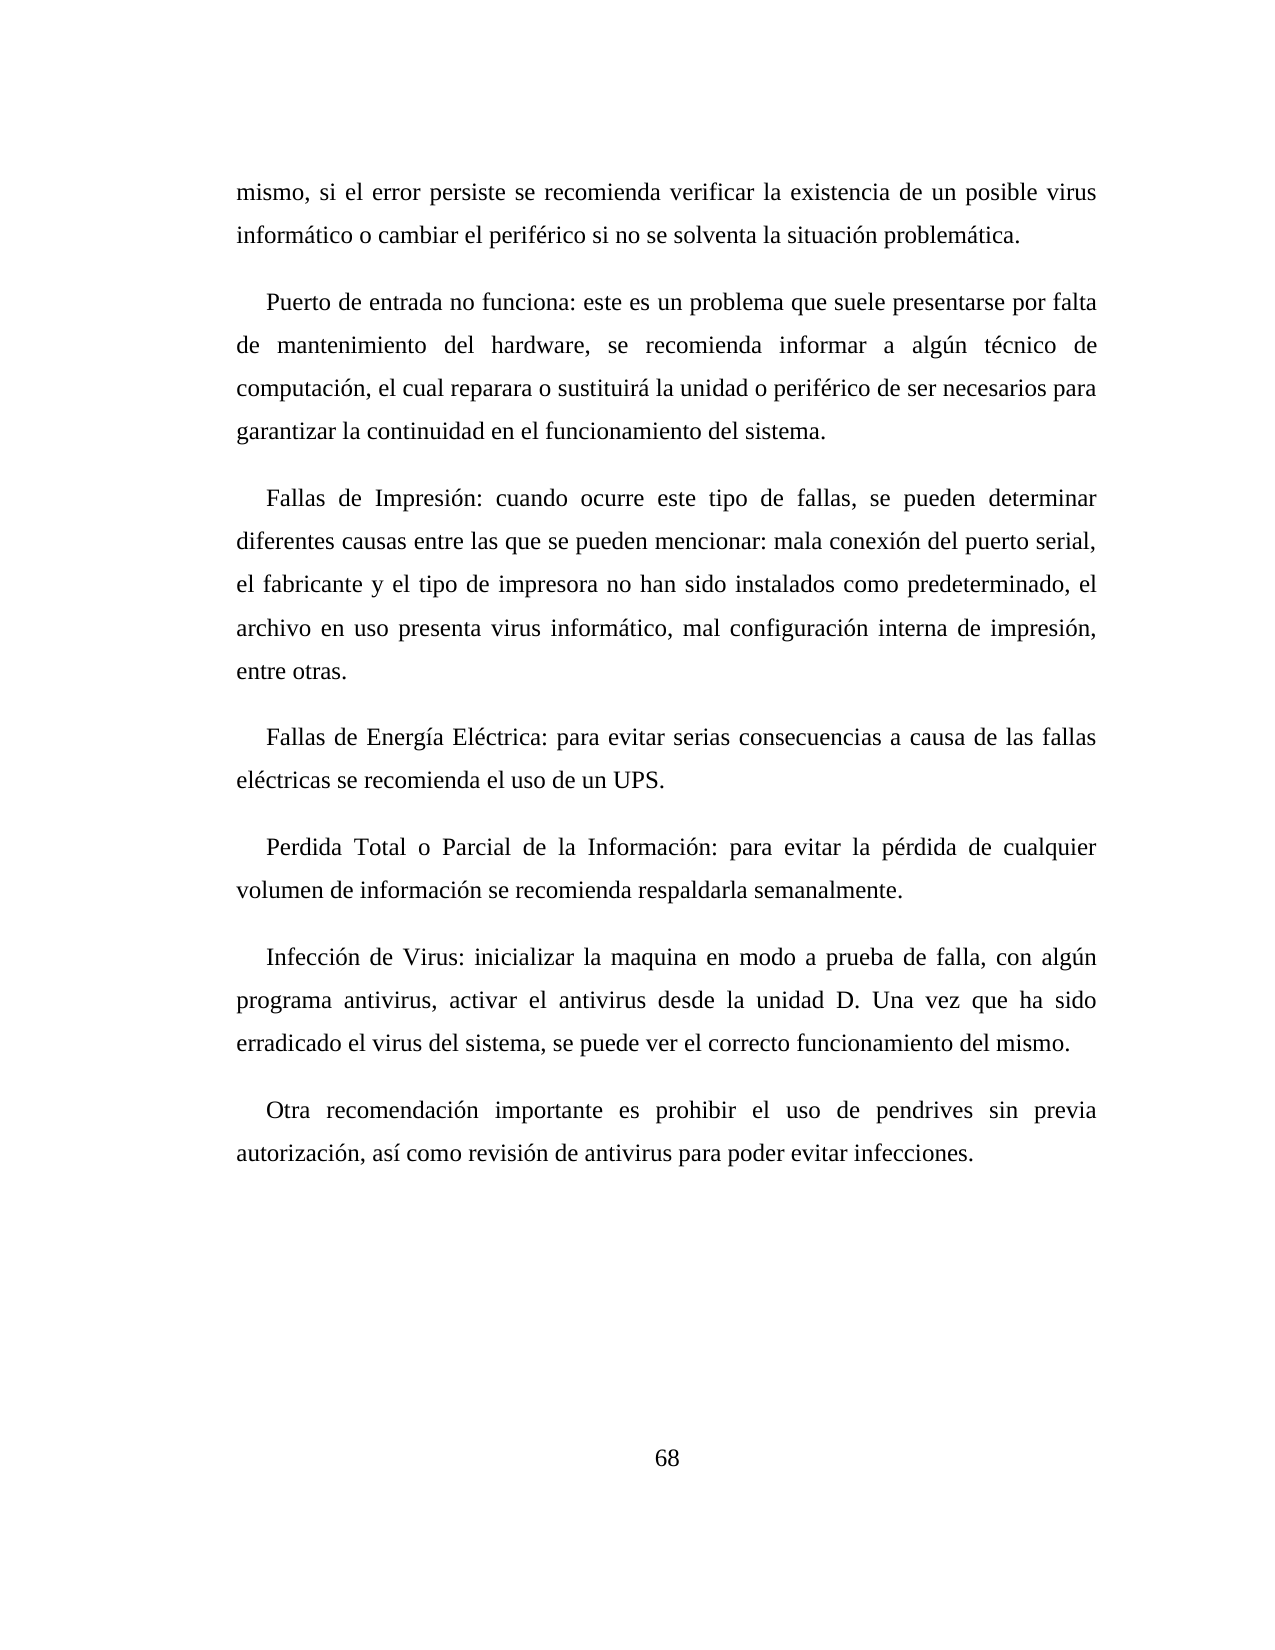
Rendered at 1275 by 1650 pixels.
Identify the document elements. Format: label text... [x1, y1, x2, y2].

text Perdida Total o Parcial de la Información: para evitar la pérdida de cualquier volumen de información se recomienda respaldarla semanalmente. [236, 832, 1098, 904]
text Fallas de Energía Eléctrica: para evitar serias consecuencias a causa de las fallas eléctricas se recomienda el uso de un UPS. [236, 722, 1098, 794]
text Puerto de entrada no funciona: este es un problema que suele presentarse por falta de mantenimiento del hardware, se recomienda informar a algún técnico de computación, el cual reparara o sustituirá la unidad o periférico de ser necesarios para garantizar la continuidad en el funcionamiento del sistema. [236, 287, 1098, 445]
text Fallas de Impresión: cuando ocurre este tipo de fallas, se pueden determinar diferentes causas entre las que se pueden mencionar: mala conexión del puerto serial, el fabricante y el tipo de impresora no han sido instalados como predeterminado, el archivo en uso presenta virus informático, mal configuración interna de impresión, entre otras. [236, 483, 1098, 684]
text mismo, si el error persiste se recomienda verificar la existencia de un posible virus informático o cambiar el periférico si no se solventa la situación problemática. [236, 177, 1098, 249]
text Otra recomendación importante es prohibir el uso de pendrives sin previa autorización, así como revisión de antivirus para poder evitar infecciones. [236, 1095, 1098, 1167]
text Infección de Virus: inicializar la maquina en modo a prueba de falla, con algún programa antivirus, activar el antivirus desde la unidad D. Una vez que ha sido erradicado el virus del sistema, se puede ver el correcto funcionamiento del mismo. [236, 942, 1098, 1057]
